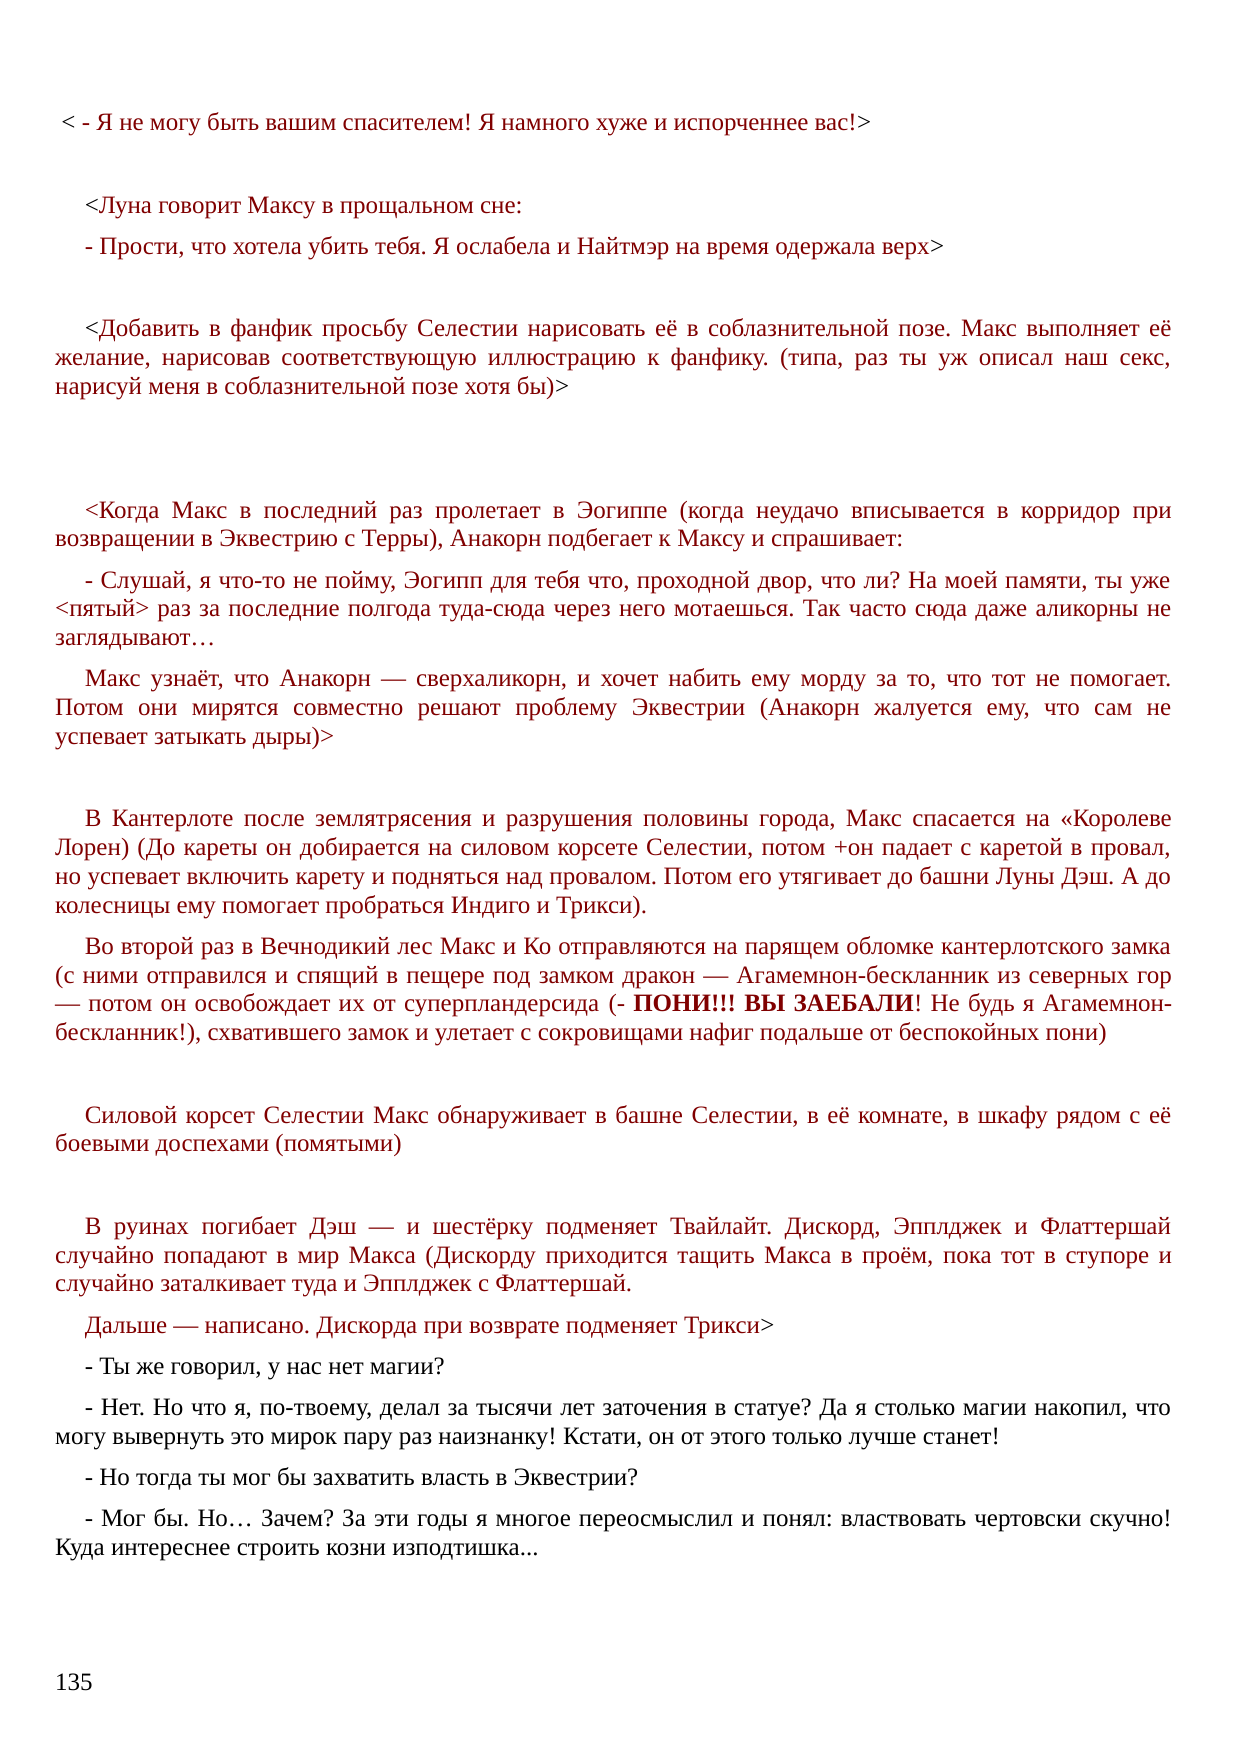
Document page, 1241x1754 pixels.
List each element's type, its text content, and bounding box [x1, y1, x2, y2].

text В руинах погибает Дэш — и шестёрку подменяет Твайлайт. Дискорд, Эпплджек и Флаттершай случайно попадают в мир Макса (Дискорду приходится тащить Макса в проём, пока тот в ступоре и случайно заталкивает туда и Эпплджек с Флаттершай. [55, 1211, 1173, 1297]
text - Но тогда ты мог бы захватить власть в Эквестрии? [55, 1462, 1173, 1491]
text - Мог бы. Но… Зачем? За эти годы я многое переосмыслил и понял: властвовать чертовски скучно! Куда интереснее строить козни изподтишка... [55, 1503, 1173, 1561]
text Макс узнаёт, что Анакорн — сверхаликорн, и хочет набить ему морду за то, что тот не помогает. Потом они мирятся совместно решают проблему Эквестрии (Анакорн жалуется ему, что сам не успевает затыкать дыры)> [55, 663, 1173, 750]
text - Слушай, я что-то не пойму, Эогипп для тебя что, проходной двор, что ли? На моей памяти, ты уже <пятый> раз за последние полгода туда-сюда через него мотаешься. Так часто сюда даже аликорны не заглядывают… [55, 565, 1173, 651]
text В Кантерлоте после землятрясения и разрушения половины города, Макс спасается на «Королеве Лорен) (До кареты он добирается на силовом корсете Селестии, потом +он падает с каретой в провал, но успевает включить карету и подняться над провалом. Потом его утягивает до башни Луны Дэш. А до колесницы ему помогает пробраться Индиго и Трикси). [55, 803, 1173, 918]
text Дальше — написано. Дискорда при возврате подменяет Трикси> [55, 1310, 1173, 1338]
text <Луна говорит Максу в прощальном сне: [55, 190, 1173, 218]
text - Нет. Но что я, по-твоему, делал за тысячи лет заточения в статуе? Да я столько магии накопил, что могу вывернуть это мирок пару раз наизнанку! Кстати, он от этого только лучше станет! [55, 1392, 1173, 1450]
text Силовой корсет Селестии Макс обнаруживает в башне Селестии, в её комнате, в шкафу рядом с её боевыми доспехами (помятыми) [55, 1100, 1173, 1157]
text <Добавить в фанфик просьбу Селестии нарисовать её в соблазнительной позе. Макс выполняет её желание, нарисовав соответствующую иллюстрацию к фанфику. (типа, раз ты уж описал наш секс, нарисуй меня в соблазнительной позе хотя бы)> [55, 313, 1173, 400]
text < - Я не могу быть вашим спасителем! Я намного хуже и испорченнее вас!> [55, 107, 1173, 136]
text - Прости, что хотела убить тебя. Я ослабела и Найтмэр на время одержала верх> [55, 231, 1173, 260]
text - Ты же говорил, у нас нет магии? [55, 1351, 1173, 1380]
text <Когда Макс в последний раз пролетает в Эогиппе (когда неудачо вписывается в корридор при возвращении в Эквестрию с Терры), Анакорн подбегает к Максу и спрашивает: [55, 495, 1173, 552]
text Во второй раз в Вечнодикий лес Макс и Ко отправляются на парящем обломке кантерлотского замка (с ними отправился и спящий в пещере под замком дракон — Агамемнон-бескланник из северных гор — потом он освобождает их от суперпландерсида (- ПОНИ!!! ВЫ ЗАЕБАЛИ! Не будь я Агамемнон-бескланник!), схватившего замок и улетает с сокровищами нафиг подальше от беспокойных пони) [55, 931, 1173, 1046]
